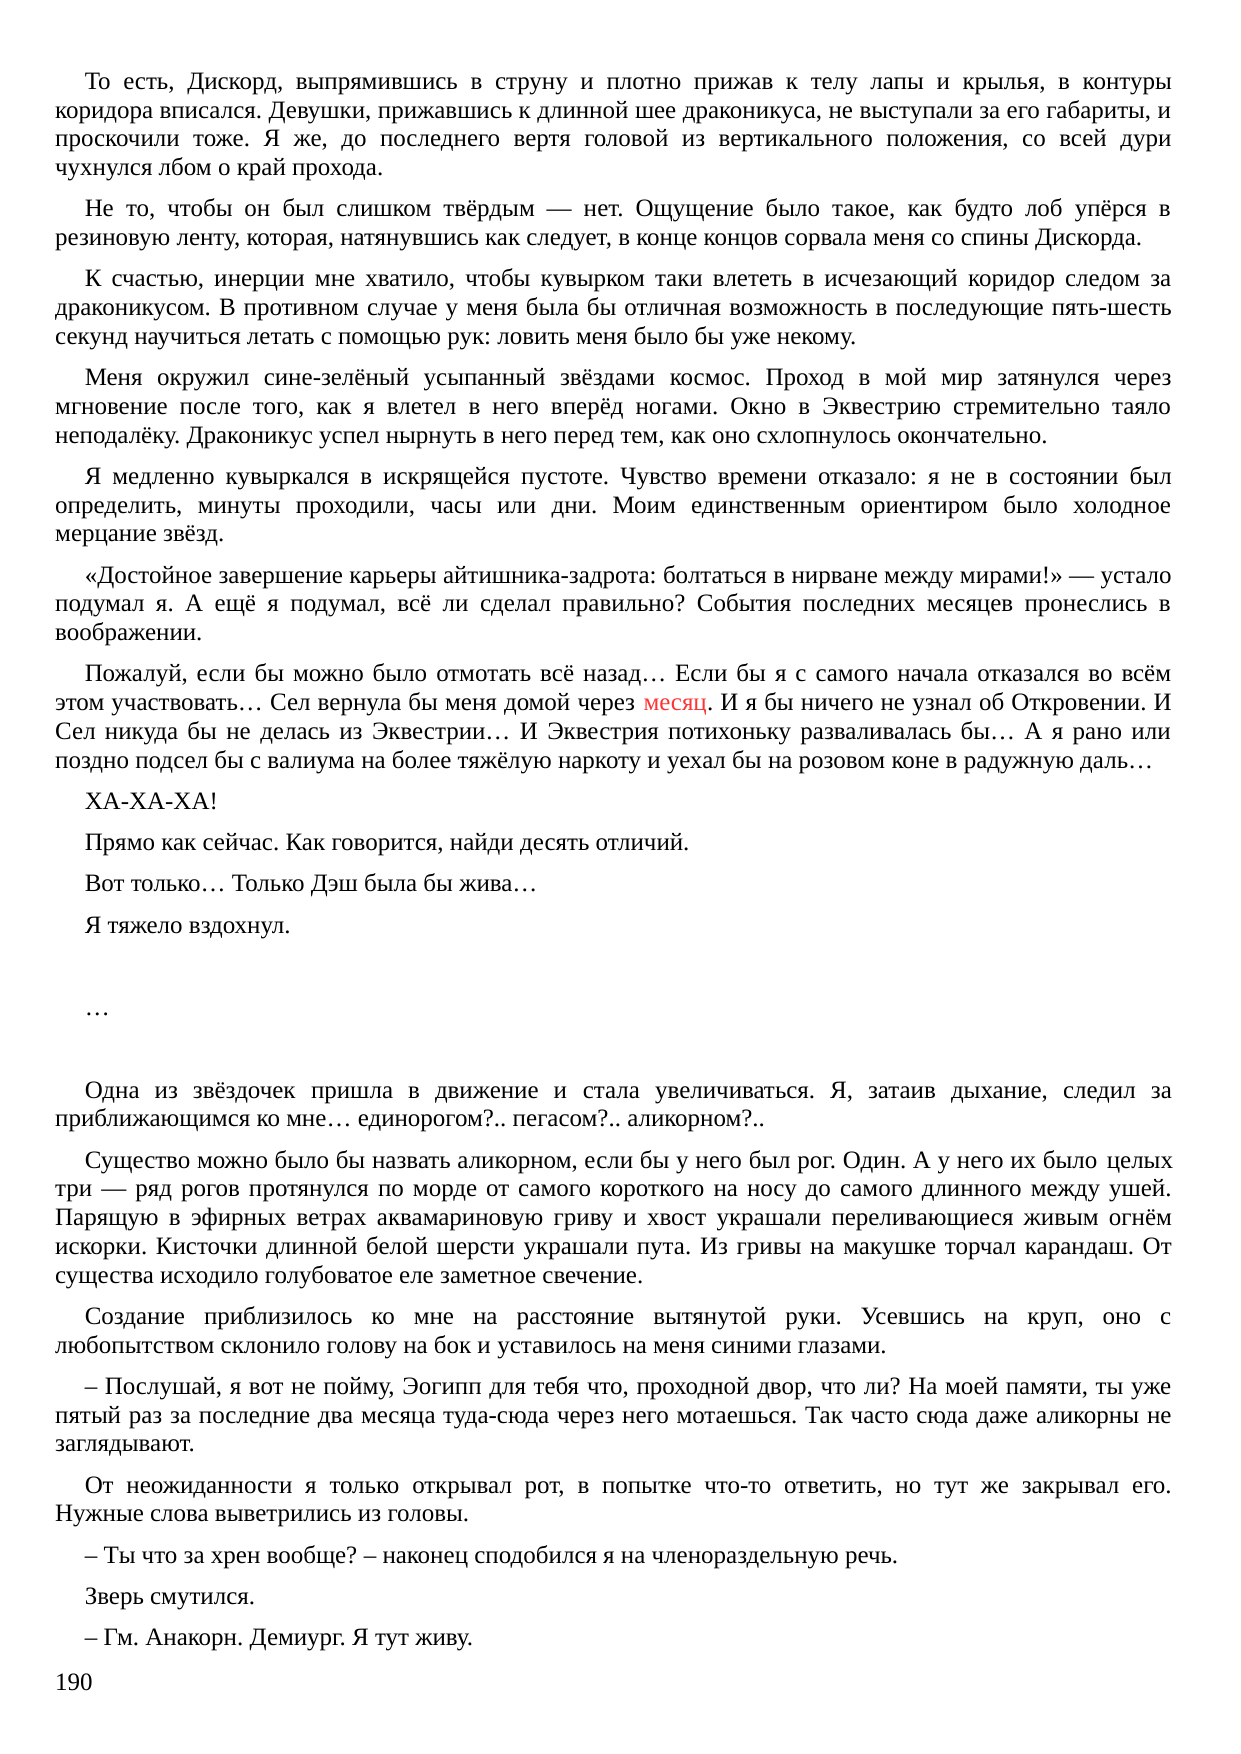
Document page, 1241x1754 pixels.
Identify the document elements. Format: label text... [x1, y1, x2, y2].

text Существо можно было бы назвать аликорном, если бы у него был рог. Один. А у него их было целых три — ряд рогов протянулся по морде от самого короткого на носу до самого длинного между ушей. Парящую в эфирных ветрах аквамариновую гриву и хвост украшали переливающиеся живым огнём искорки. Кисточки длинной белой шерсти украшали пута. Из гривы на макушке торчал карандаш. От существа исходило голубоватое еле заметное свечение. [55, 1145, 1173, 1288]
text Не то, чтобы он был слишком твёрдым — нет. Ощущение было такое, как будто лоб упёрся в резиновую ленту, которая, натянувшись как следует, в конце концов сорвала меня со спины Дискорда. [55, 193, 1173, 251]
text – Ты что за хрен вообще? – наконец сподобился я на членораздельную речь. [55, 1540, 1173, 1568]
text … [55, 992, 1173, 1021]
text «Достойное завершение карьеры айтишника-задрота: болтаться в нирване между мирами!» — устало подумал я. А ещё я подумал, всё ли сделал правильно? События последних месяцев пронеслись в воображении. [55, 560, 1173, 646]
text Меня окружил сине-зелёный усыпанный звёздами космос. Проход в мой мир затянулся через мгновение после того, как я влетел в него вперёд ногами. Окно в Эквестрию стремительно таяло неподалёку. Драконикус успел нырнуть в него перед тем, как оно схлопнулось окончательно. [55, 362, 1173, 448]
text Я медленно кувыркался в искрящейся пустоте. Чувство времени отказало: я не в состоянии был определить, минуты проходили, часы или дни. Моим единственным ориентиром было холодное мерцание звёзд. [55, 461, 1173, 547]
text – Послушай, я вот не пойму, Эогипп для тебя что, проходной двор, что ли? На моей памяти, ты уже пятый раз за последние два месяца туда-сюда через него мотаешься. Так часто сюда даже аликорны не заглядывают. [55, 1371, 1173, 1457]
text Создание приблизилось ко мне на расстояние вытянутой руки. Усевшись на круп, оно с любопытством склонило голову на бок и уставилось на меня синими глазами. [55, 1301, 1173, 1358]
text Вот только… Только Дэш была бы жива… [55, 868, 1173, 897]
text Одна из звёздочек пришла в движение и стала увеличиваться. Я, затаив дыхание, следил за приближающимся ко мне… единорогом?.. пегасом?.. аликорном?.. [55, 1075, 1173, 1132]
text – Гм. Анакорн. Демиург. Я тут живу. [55, 1622, 1173, 1651]
text От неожиданности я только открывал рот, в попытке что-то ответить, но тут же закрывал его. Нужные слова выветрились из головы. [55, 1470, 1173, 1527]
text Зверь смутился. [55, 1581, 1173, 1610]
text Прямо как сейчас. Как говорится, найди десять отличий. [55, 827, 1173, 856]
text ХА-ХА-ХА! [55, 786, 1173, 815]
text То есть, Дискорд, выпрямившись в струну и плотно прижав к телу лапы и крылья, в контуры коридора вписался. Девушки, прижавшись к длинной шее драконикуса, не выступали за его габариты, и проскочили тоже. Я же, до последнего вертя головой из вертикального положения, со всей дури чухнулся лбом о край прохода. [55, 66, 1173, 181]
text Пожалуй, если бы можно было отмотать всё назад… Если бы я с самого начала отказался во всём этом участвовать… Сел вернула бы меня домой через месяц. И я бы ничего не узнал об Откровении. И Сел никуда бы не делась из Эквестрии… И Эквестрия потихоньку разваливалась бы… А я рано или поздно подсел бы с валиума на более тяжёлую наркоту и уехал бы на розовом коне в радужную даль… [55, 658, 1173, 773]
text Я тяжело вздохнул. [55, 910, 1173, 938]
text К счастью, инерции мне хватило, чтобы кувырком таки влететь в исчезающий коридор следом за драконикусом. В противном случае у меня была бы отличная возможность в последующие пять-шесть секунд научиться летать с помощью рук: ловить меня было бы уже некому. [55, 263, 1173, 350]
